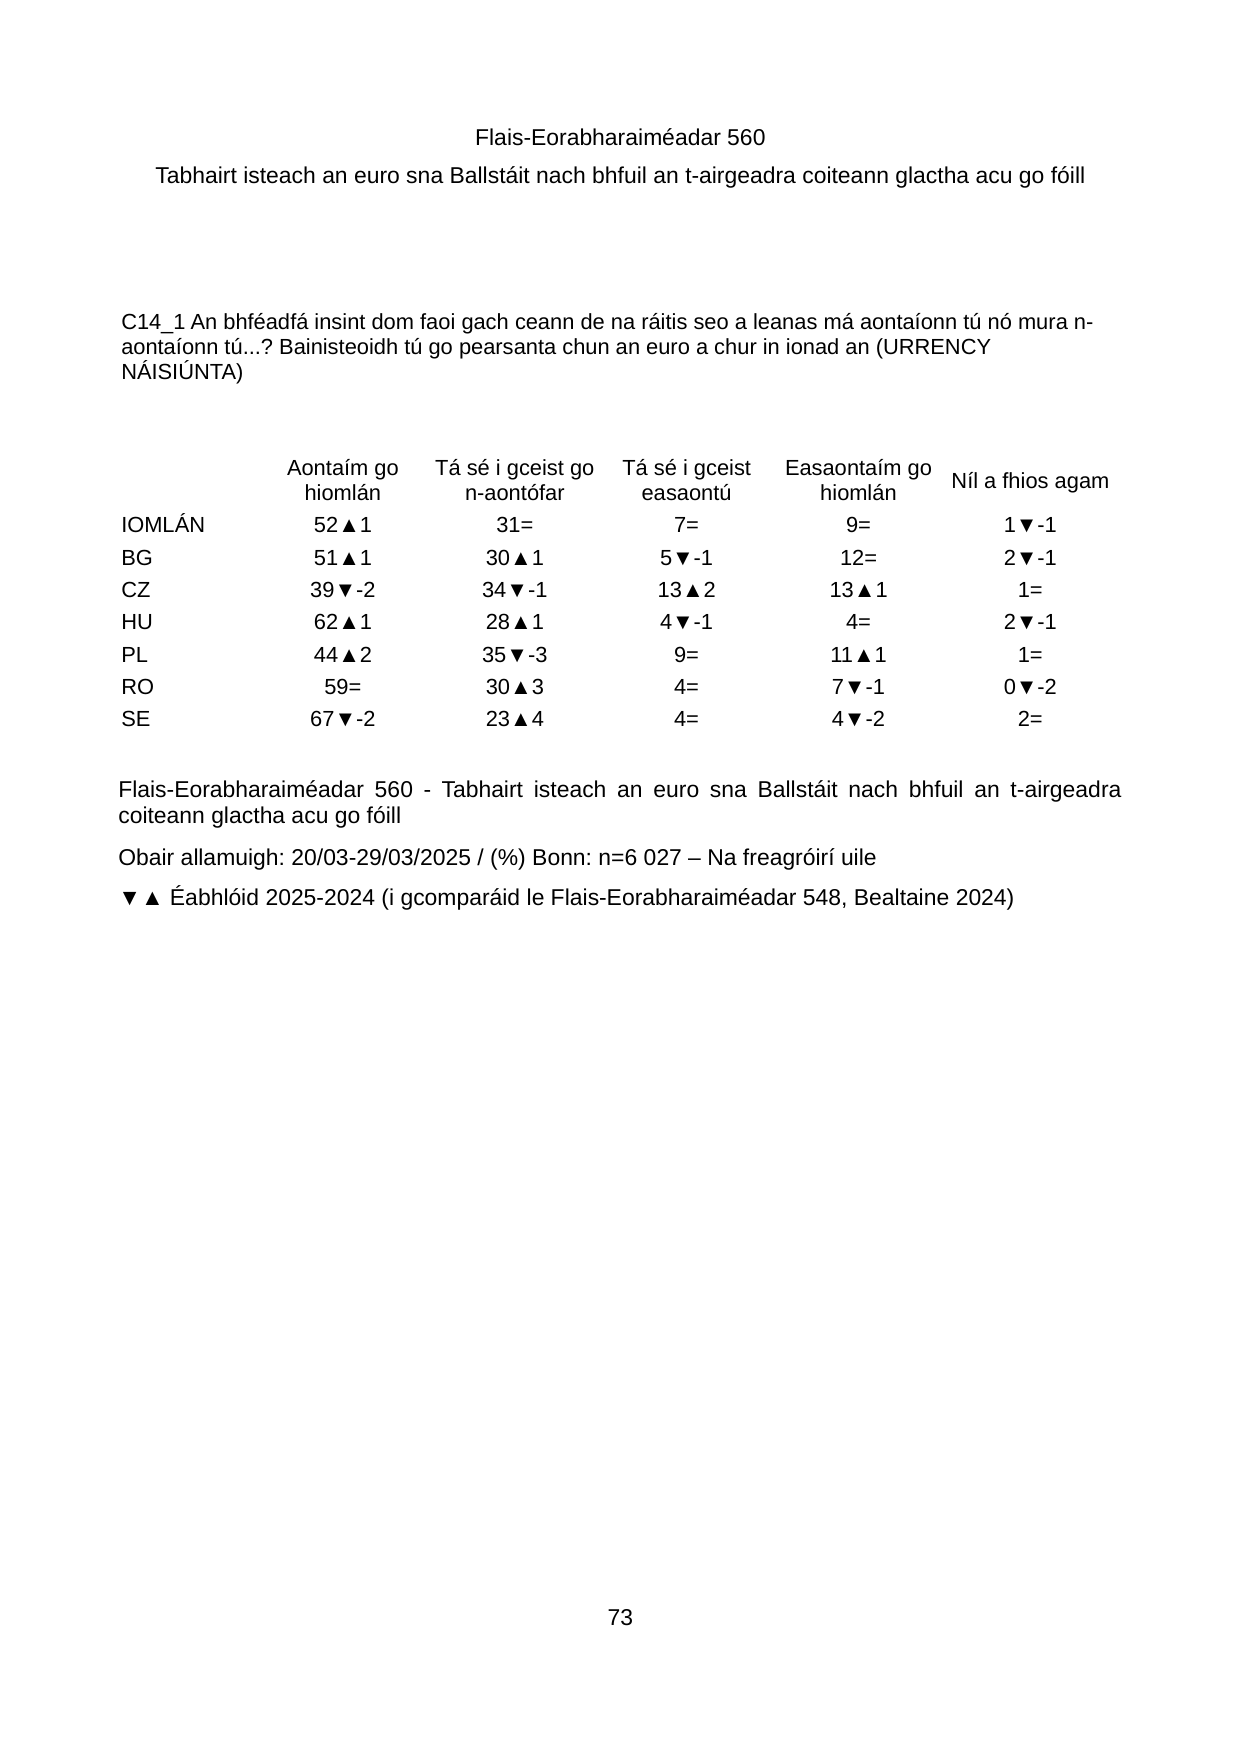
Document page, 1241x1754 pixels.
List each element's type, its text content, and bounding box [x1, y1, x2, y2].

table_cell [118, 452, 257, 508]
table_cell 59= [257, 670, 429, 703]
table_cell HU [118, 606, 257, 638]
table_cell [773, 420, 944, 452]
table_cell 0▼-2 [944, 670, 1116, 703]
table_cell [118, 388, 257, 420]
table_cell 30▲3 [429, 670, 601, 703]
table_cell 7▼-1 [773, 670, 944, 703]
table_cell 7= [601, 509, 772, 541]
table_cell 4= [601, 670, 772, 703]
table_cell PL [118, 638, 257, 670]
table_cell 44▲2 [257, 638, 429, 670]
table_cell [601, 420, 772, 452]
table_cell BG [118, 541, 257, 573]
table_cell Aontaím go hiomlán [257, 452, 429, 508]
table_cell 31= [429, 509, 601, 541]
text Obair allamuigh: 20/03-29/03/2025 / (%) Bonn: n=6 027 – Na freagróirí uile [118, 843, 1122, 870]
table_cell [944, 420, 1116, 452]
table_cell Níl a fhios agam [944, 452, 1116, 508]
table_cell 23▲4 [429, 703, 601, 735]
table_cell [429, 388, 601, 420]
table_cell 30▲1 [429, 541, 601, 573]
table_cell 9= [773, 509, 944, 541]
table_cell [601, 388, 772, 420]
table_cell 1= [944, 638, 1116, 670]
table_cell 39▼-2 [257, 573, 429, 606]
table_cell 4▼-2 [773, 703, 944, 735]
table_cell 12= [773, 541, 944, 573]
table_cell 1▼-1 [944, 509, 1116, 541]
table_cell 35▼-3 [429, 638, 601, 670]
table_cell 51▲1 [257, 541, 429, 573]
table_header C14_1 An bhféadfá insint dom faoi gach ceann de na ráitis seo a leanas má aontaíonn tú nó mura n-aontaíonn tú...? Bainisteoidh tú go pearsanta chun an euro a chur in ionad an (URRENCY NÁISIÚNTA) [118, 306, 1116, 387]
table_cell 34▼-1 [429, 573, 601, 606]
table_cell 13▲1 [773, 573, 944, 606]
table_cell 9= [601, 638, 772, 670]
table_cell 62▲1 [257, 606, 429, 638]
table_cell IOMLÁN [118, 509, 257, 541]
table_cell 2= [944, 703, 1116, 735]
table_cell [773, 388, 944, 420]
table_cell [257, 420, 429, 452]
table_cell 13▲2 [601, 573, 772, 606]
table_cell Tá sé i gceist easaontú [601, 452, 772, 508]
table_cell RO [118, 670, 257, 703]
table_cell CZ [118, 573, 257, 606]
table_cell 11▲1 [773, 638, 944, 670]
table_cell 4▼-1 [601, 606, 772, 638]
table_cell 52▲1 [257, 509, 429, 541]
table_cell [257, 388, 429, 420]
table_cell Easaontaím go hiomlán [773, 452, 944, 508]
table_cell [429, 420, 601, 452]
table_cell 5▼-1 [601, 541, 772, 573]
table_cell 4= [773, 606, 944, 638]
text Flais-Eorabharaiméadar 560 - Tabhairt isteach an euro sna Ballstáit nach bhfuil an t-airgeadra coiteann glactha acu go fóill [118, 776, 1122, 829]
table_cell Tá sé i gceist go n-aontófar [429, 452, 601, 508]
table_cell SE [118, 703, 257, 735]
table_cell [944, 388, 1116, 420]
text ▼▲ Éabhlóid 2025-2024 (i gcomparáid le Flais-Eorabharaiméadar 548, Bealtaine 2024) [118, 884, 1122, 911]
table_cell 4= [601, 703, 772, 735]
table_cell [118, 420, 257, 452]
table_cell 67▼-2 [257, 703, 429, 735]
table_cell 2▼-1 [944, 541, 1116, 573]
table_cell 2▼-1 [944, 606, 1116, 638]
table_cell 28▲1 [429, 606, 601, 638]
table_cell 1= [944, 573, 1116, 606]
